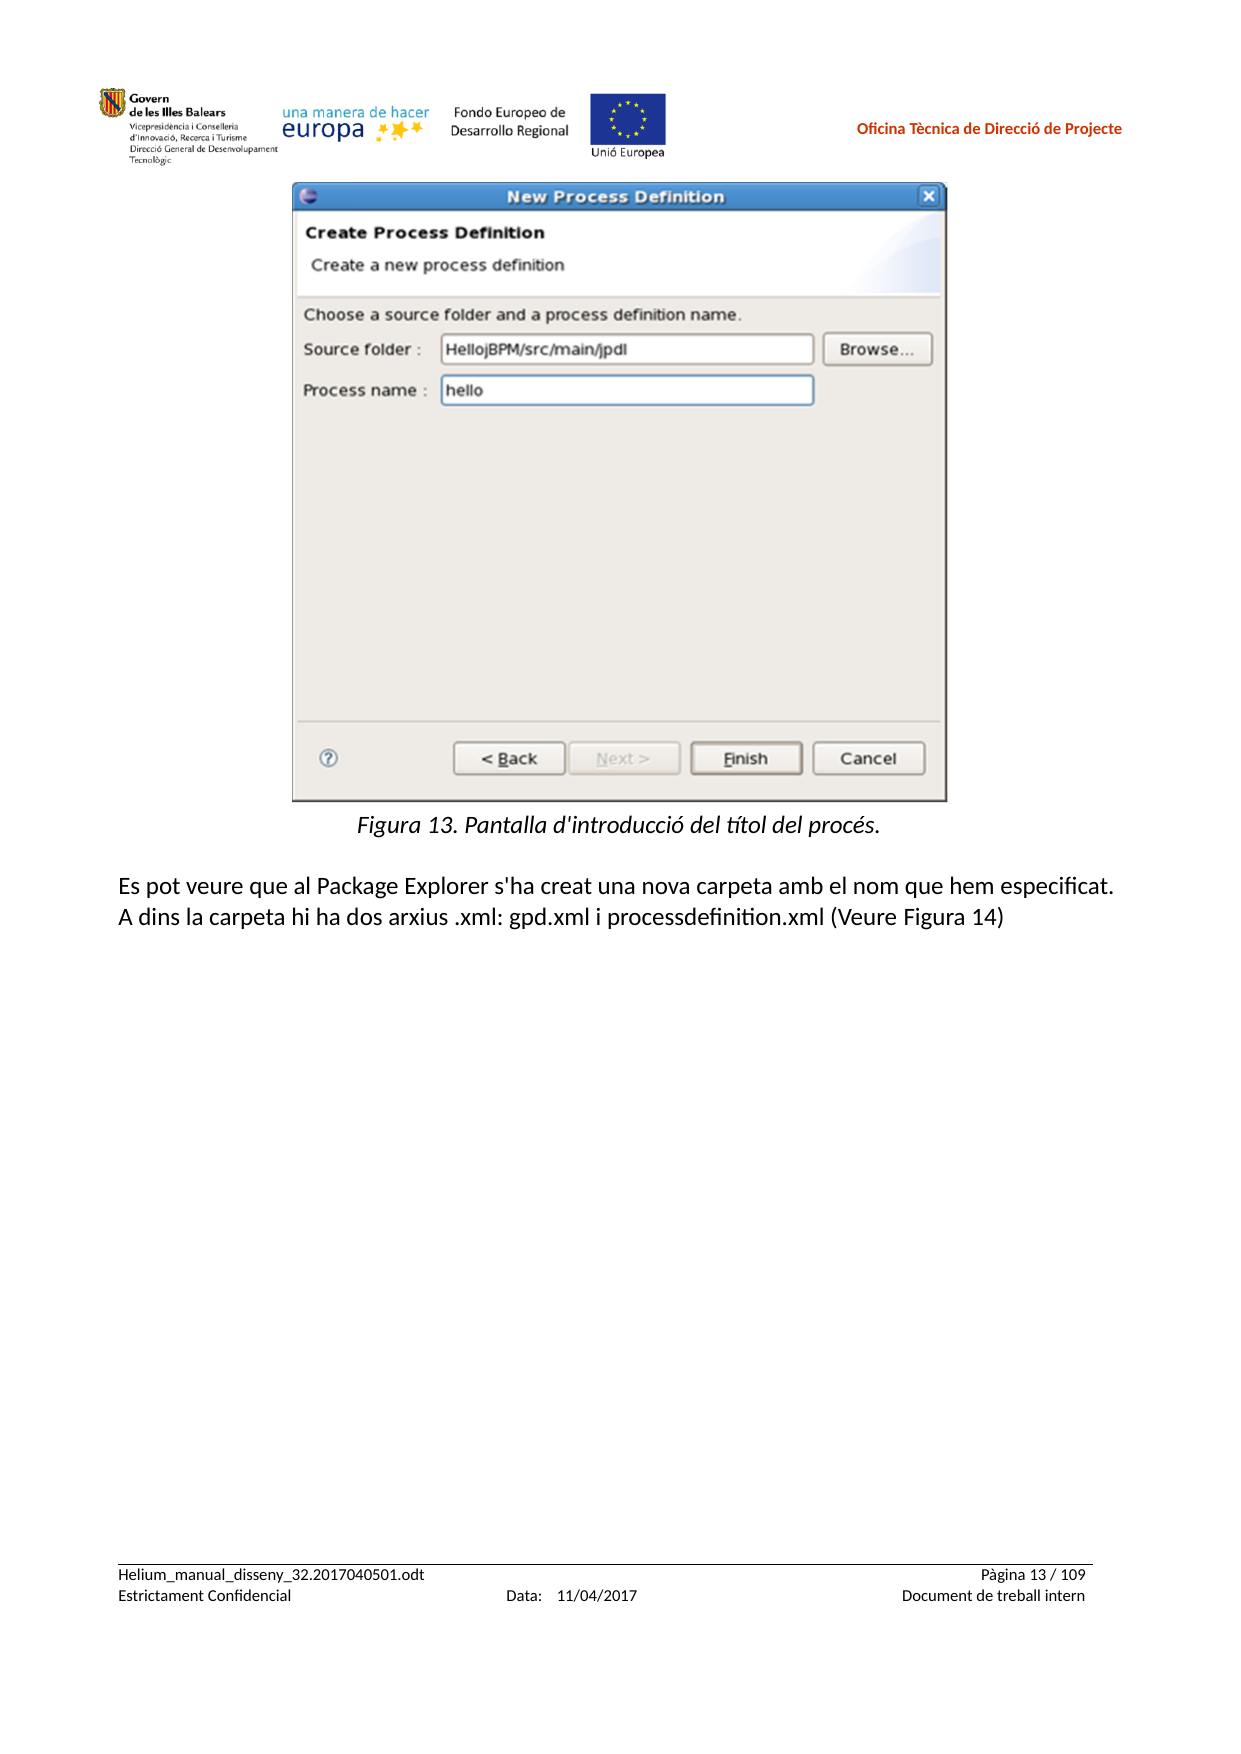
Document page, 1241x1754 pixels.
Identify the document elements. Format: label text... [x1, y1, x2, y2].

picture [99, 87, 668, 166]
picture [290, 180, 950, 810]
text Es pot veure que al Package Explorer s'ha creat una nova carpeta amb el nom que hem especificat. A dins la carpeta hi ha dos arxius .xml: gpd.xml i processdefinition.xml (Veure Figura 14) [118, 870, 1122, 931]
text Figura 13. Pantalla d'introducció del títol del procés. [290, 810, 950, 840]
